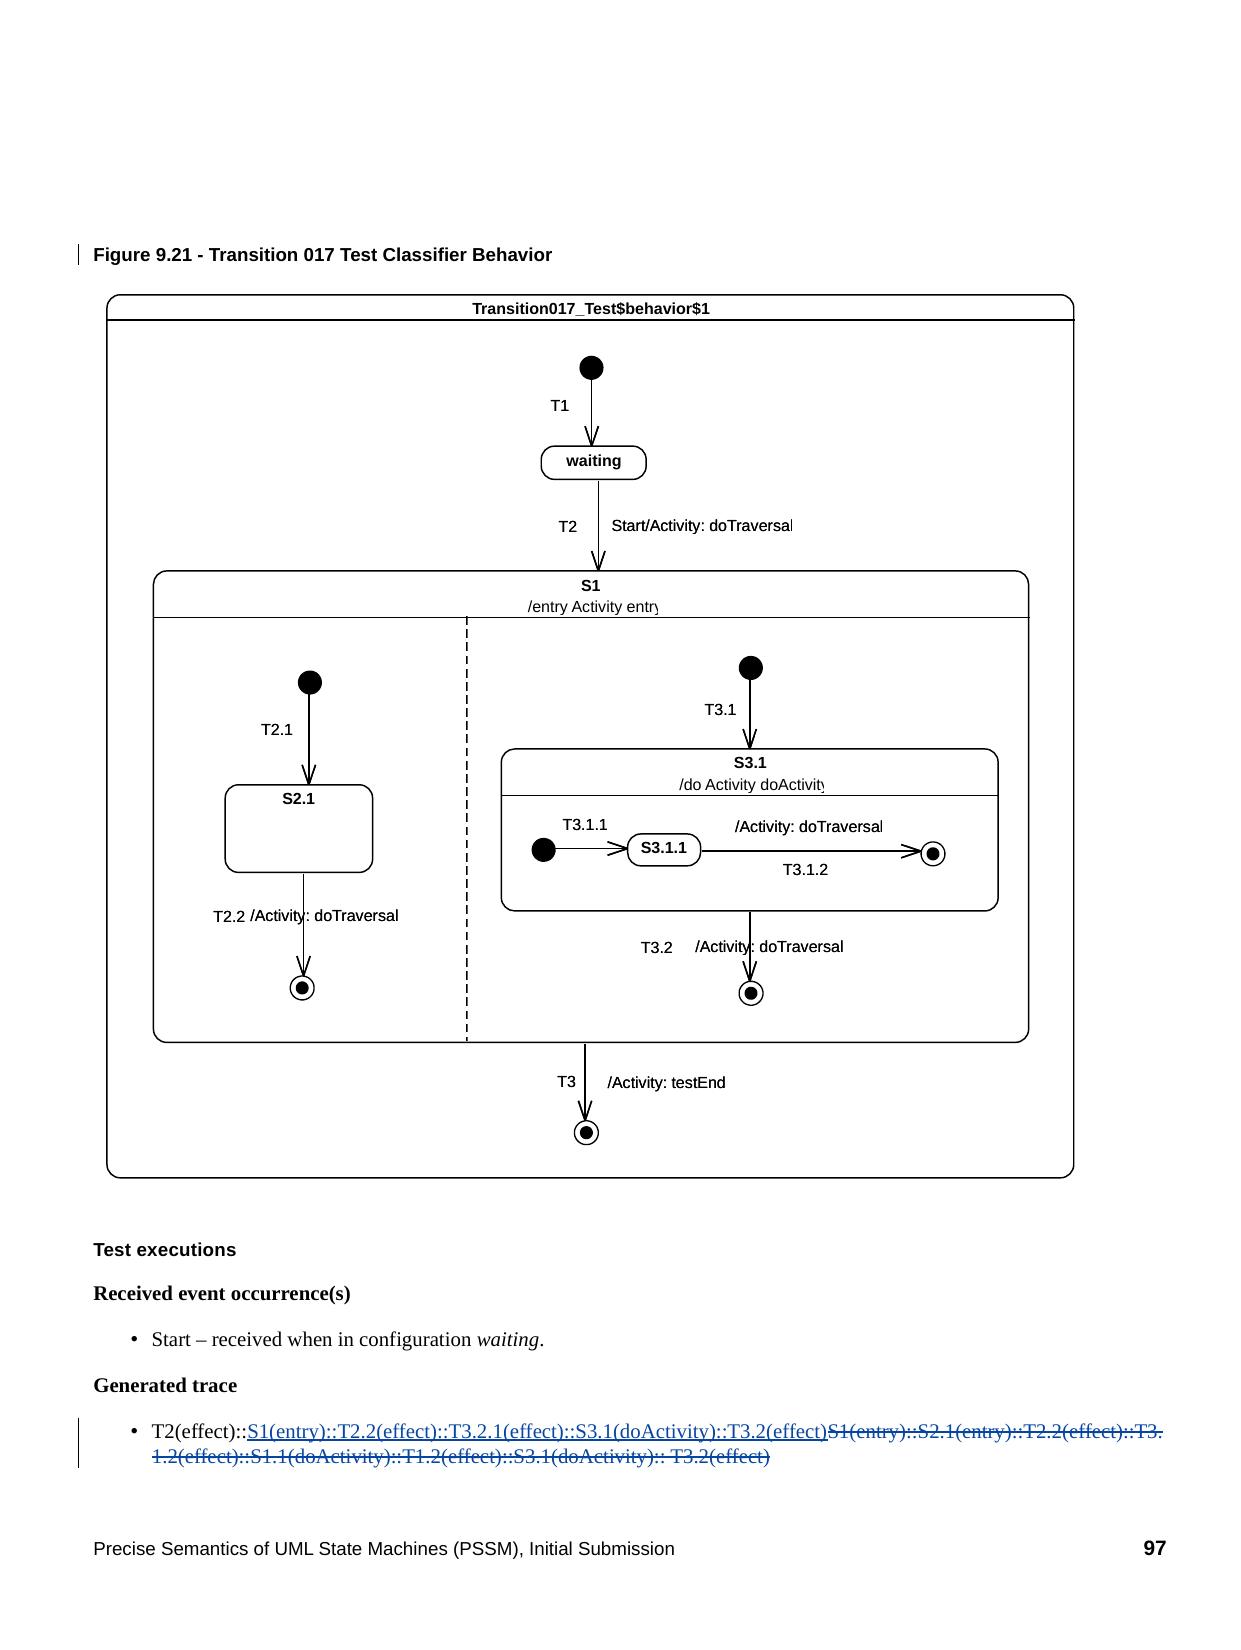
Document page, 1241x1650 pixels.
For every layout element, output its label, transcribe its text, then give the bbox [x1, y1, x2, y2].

subtitle Test executions [93, 231, 1164, 1260]
text Figure 9.21 - Transition 017 Test Classifier Behavior [93, 243, 1089, 265]
text Generated trace [93, 1372, 1164, 1397]
list Start – received when in configuration waiting. [131, 1326, 1164, 1351]
list T2(effect)::S1(entry)::T2.2(effect)::T3.2.1(effect)::S3.1(doActivity)::T3.2(effect) [131, 1418, 1164, 1468]
text Received event occurrence(s) [93, 1281, 1164, 1305]
